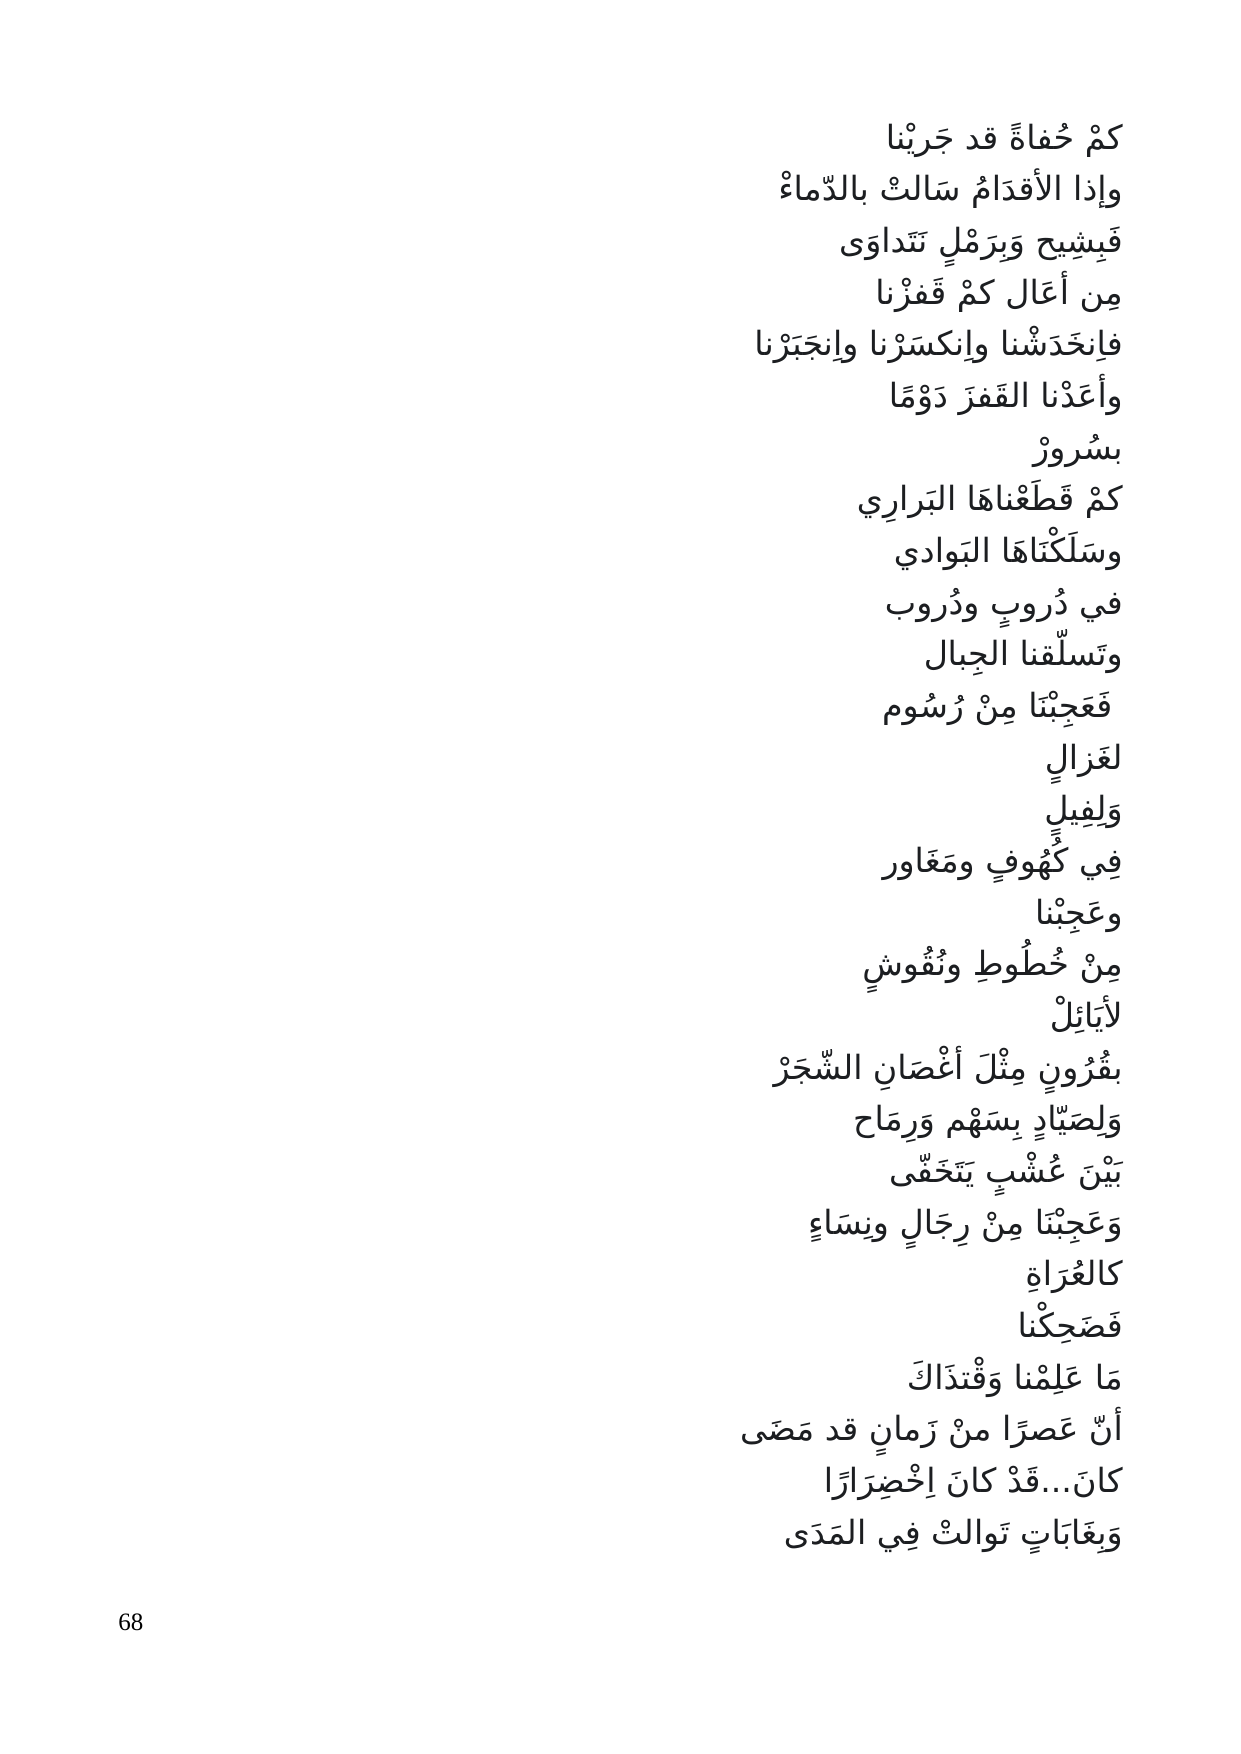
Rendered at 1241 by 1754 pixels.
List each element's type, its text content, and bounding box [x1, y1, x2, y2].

text وَبِغَابَاتٍ تَوالتْ فِي المَدَى [118, 1513, 1122, 1552]
text فِي كُهُوفٍ ومَغَاور [118, 841, 1122, 880]
text كالعُرَاةِ [118, 1255, 1122, 1294]
text فَضَحِكْنا [118, 1306, 1122, 1345]
text وعَجِبْنا [118, 893, 1122, 932]
text وَعَجِبْنَا مِنْ رِجَالٍ ونِسَاءٍ [118, 1203, 1122, 1242]
text وإذا الأقدَامُ سَالتْ بالدّماءْ [118, 170, 1122, 209]
text وأعَدْنا القَفزَ دَوْمًا [118, 376, 1122, 415]
text كمْ قَطَعْناهَا البَرارِي [118, 480, 1122, 519]
text لأيَائِلْ [118, 996, 1122, 1035]
text وَلِفِيلٍ [118, 790, 1122, 829]
text وتَسلّقنا الجِبال [118, 635, 1122, 674]
text مَا عَلِمْنا وَقْتذَاكَ [118, 1358, 1122, 1397]
text فَعَجِبْنَا مِنْ رُسُوم [118, 686, 1122, 725]
text مِنْ خُطُوطِ ونُقُوشٍ [118, 945, 1122, 984]
text كمْ حُفاةً قد جَريْنا [118, 118, 1122, 157]
text وسَلَكْنَاهَا البَوادي [118, 531, 1122, 570]
text لغَزالٍ [118, 738, 1122, 777]
text أنّ عَصرًا منْ زَمانٍ قد مَضَى [118, 1410, 1122, 1449]
text بَيْنَ عُشْبٍ يَتَخَفّى [118, 1151, 1122, 1190]
text فَبِشِيح وَبِرَمْلٍ نَتَداوَى [118, 221, 1122, 260]
text بقُرُونٍ مِثْلَ أغْصَانِ الشّجَرْ [118, 1048, 1122, 1087]
text بسُرورْ [118, 428, 1122, 467]
text كانَ...قَدْ كانَ اِخْضِرَارًا [118, 1461, 1122, 1500]
text مِن أعَال كمْ قَفزْنا [118, 273, 1122, 312]
text فاِنخَدَشْنا واِنكسَرْنا واِنجَبَرْنا [118, 325, 1122, 364]
text وَلِصَيّادٍ بِسَهْم وَرِمَاح [118, 1100, 1122, 1139]
text في دُروبٍ ودُروب [118, 583, 1122, 622]
